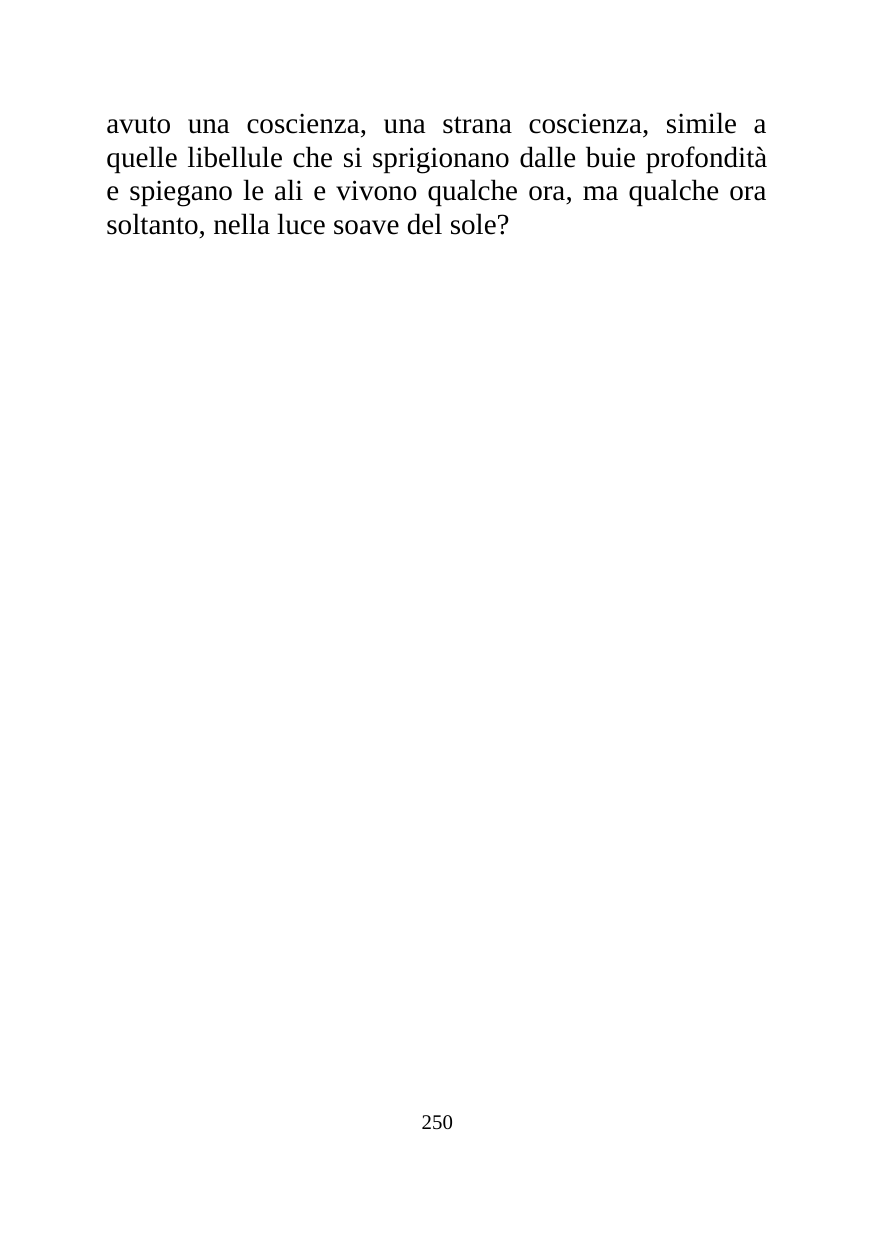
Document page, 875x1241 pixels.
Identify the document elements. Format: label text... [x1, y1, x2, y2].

text avuto una coscienza, una strana coscienza, simile a quelle libellule che si sprigionano dalle buie profondità e spiegano le ali e vivono qualche ora, ma qualche ora soltanto, nella luce soave del sole? [106, 106, 768, 240]
